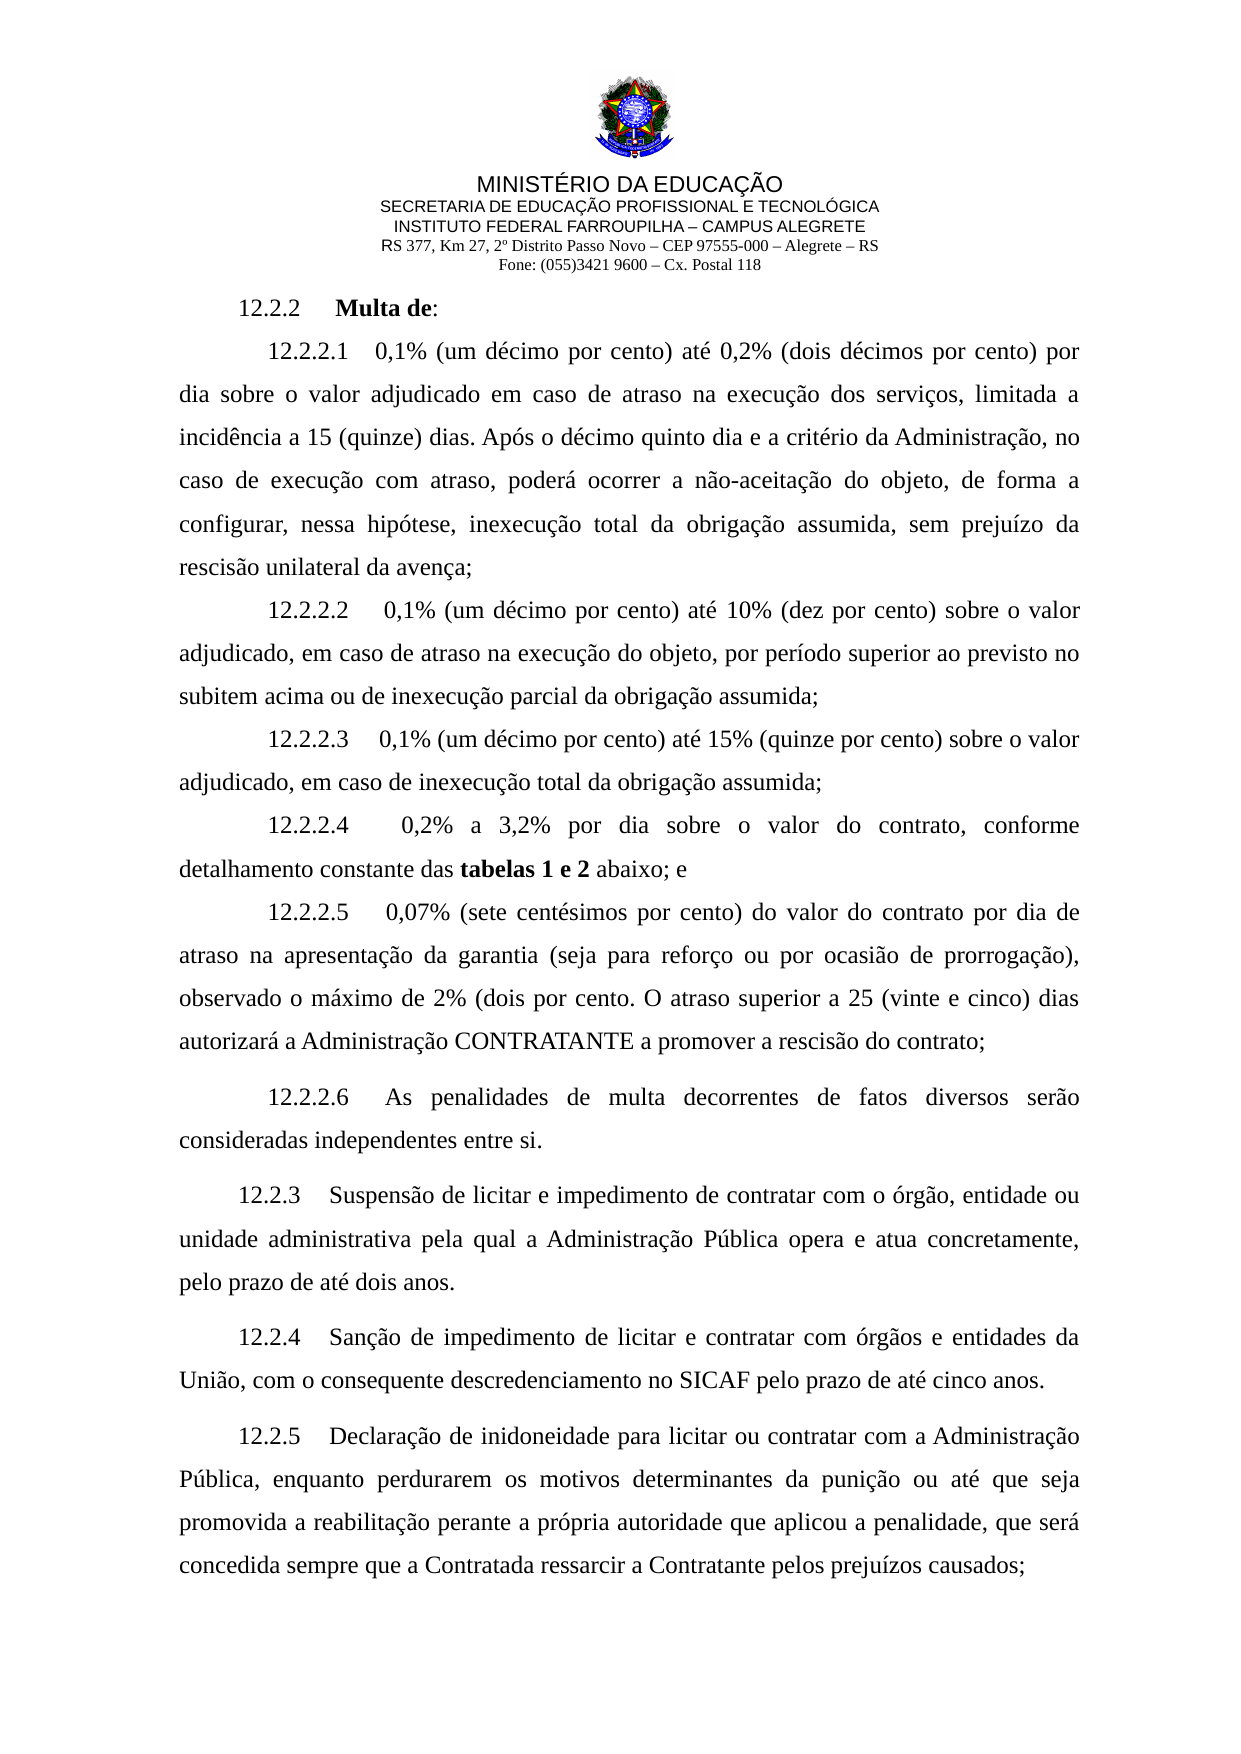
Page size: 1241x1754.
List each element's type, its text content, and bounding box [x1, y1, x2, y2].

list 0,2% a 3,2% por dia sobre o valor do contrato, conforme detalhamento constante das tabelas 1 e 2 abaixo; e [179, 811, 1081, 882]
list Multa de: [179, 293, 1081, 322]
list Suspensão de licitar e impedimento de contratar com o órgão, entidade ou unidade administrativa pela qual a Administração Pública opera e atua concretamente, pelo prazo de até dois anos. [179, 1181, 1081, 1296]
list 0,07% (sete centésimos por cento) do valor do contrato por dia de atraso na apresentação da garantia (seja para reforço ou por ocasião de prorrogação), observado o máximo de 2% (dois por cento. O atraso superior a 25 (vinte e cinco) dias autorizará a Administração CONTRATANTE a promover a rescisão do contrato; [179, 897, 1081, 1055]
list As penalidades de multa decorrentes de fatos diversos serão consideradas independentes entre si. [179, 1082, 1081, 1154]
list 0,1% (um décimo por cento) até 0,2% (dois décimos por cento) por dia sobre o valor adjudicado em caso de atraso na execução dos serviços, limitada a incidência a 15 (quinze) dias. Após o décimo quinto dia e a critério da Administração, no caso de execução com atraso, poderá ocorrer a não-aceitação do objeto, de forma a configurar, nessa hipótese, inexecução total da obrigação assumida, sem prejuízo da rescisão unilateral da avença; [179, 336, 1081, 581]
list 0,1% (um décimo por cento) até 15% (quinze por cento) sobre o valor adjudicado, em caso de inexecução total da obrigação assumida; [179, 724, 1081, 796]
list Declaração de inidoneidade para licitar ou contratar com a Administração Pública, enquanto perdurarem os motivos determinantes da punição ou até que seja promovida a reabilitação perante a própria autoridade que aplicou a penalidade, que será concedida sempre que a Contratada ressarcir a Contratante pelos prejuízos causados; [179, 1421, 1081, 1579]
list 0,1% (um décimo por cento) até 10% (dez por cento) sobre o valor adjudicado, em caso de atraso na execução do objeto, por período superior ao previsto no subitem acima ou de inexecução parcial da obrigação assumida; [179, 595, 1081, 710]
list Sanção de impedimento de licitar e contratar com órgãos e entidades da União, com o consequente descredenciamento no SICAF pelo prazo de até cinco anos. [179, 1322, 1081, 1394]
picture [589, 70, 675, 159]
